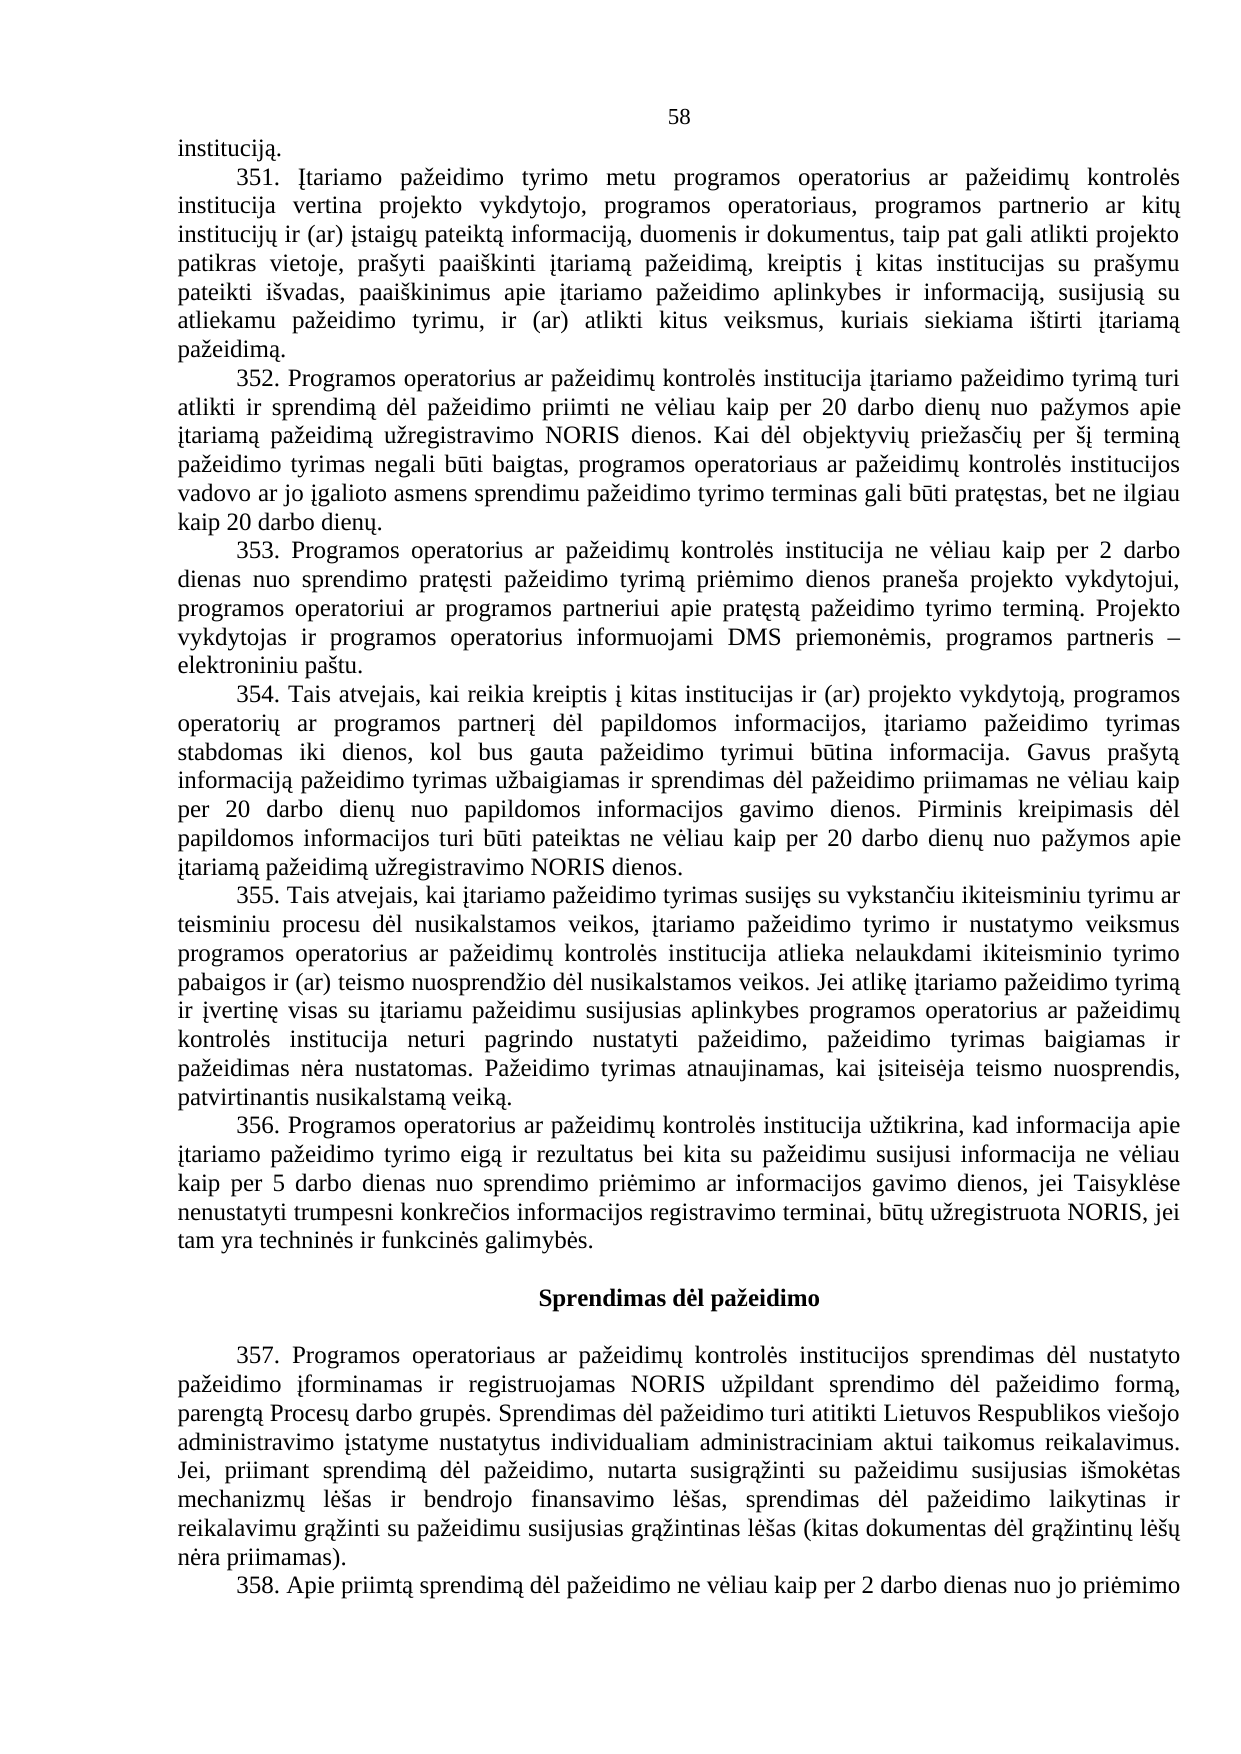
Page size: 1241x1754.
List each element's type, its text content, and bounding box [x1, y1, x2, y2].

text 357. Programos operatoriaus ar pažeidimų kontrolės institucijos sprendimas dėl nustatyto pažeidimo įforminamas ir registruojamas NORIS užpildant sprendimo dėl pažeidimo formą, parengtą Procesų darbo grupės. Sprendimas dėl pažeidimo turi atitikti Lietuvos Respublikos viešojo administravimo įstatyme nustatytus individualiam administraciniam aktui taikomus reikalavimus. Jei, priimant sprendimą dėl pažeidimo, nutarta susigrąžinti su pažeidimu susijusias išmokėtas mechanizmų lėšas ir bendrojo finansavimo lėšas, sprendimas dėl pažeidimo laikytinas ir reikalavimu grąžinti su pažeidimu susijusias grąžintinas lėšas (kitas dokumentas dėl grąžintinų lėšų nėra priimamas). [177, 1340, 1181, 1570]
text Sprendimas dėl pažeidimo [177, 1283, 1181, 1312]
text 352. Programos operatorius ar pažeidimų kontrolės institucija įtariamo pažeidimo tyrimą turi atlikti ir sprendimą dėl pažeidimo priimti ne vėliau kaip per 20 darbo dienų nuo pažymos apie įtariamą pažeidimą užregistravimo NORIS dienos. Kai dėl objektyvių priežasčių per šį terminą pažeidimo tyrimas negali būti baigtas, programos operatoriaus ar pažeidimų kontrolės institucijos vadovo ar jo įgalioto asmens sprendimu pažeidimo tyrimo terminas gali būti pratęstas, bet ne ilgiau kaip 20 darbo dienų. [177, 363, 1181, 535]
text instituciją. [177, 133, 1181, 162]
text 355. Tais atvejais, kai įtariamo pažeidimo tyrimas susijęs su vykstančiu ikiteisminiu tyrimu ar teisminiu procesu dėl nusikalstamos veikos, įtariamo pažeidimo tyrimo ir nustatymo veiksmus programos operatorius ar pažeidimų kontrolės institucija atlieka nelaukdami ikiteisminio tyrimo pabaigos ir (ar) teismo nuosprendžio dėl nusikalstamos veikos. Jei atlikę įtariamo pažeidimo tyrimą ir įvertinę visas su įtariamu pažeidimu susijusias aplinkybes programos operatorius ar pažeidimų kontrolės institucija neturi pagrindo nustatyti pažeidimo, pažeidimo tyrimas baigiamas ir pažeidimas nėra nustatomas. Pažeidimo tyrimas atnaujinamas, kai įsiteisėja teismo nuosprendis, patvirtinantis nusikalstamą veiką. [177, 880, 1181, 1110]
text 356. Programos operatorius ar pažeidimų kontrolės institucija užtikrina, kad informacija apie įtariamo pažeidimo tyrimo eigą ir rezultatus bei kita su pažeidimu susijusi informacija ne vėliau kaip per 5 darbo dienas nuo sprendimo priėmimo ar informacijos gavimo dienos, jei Taisyklėse nenustatyti trumpesni konkrečios informacijos registravimo terminai, būtų užregistruota NORIS, jei tam yra techninės ir funkcinės galimybės. [177, 1110, 1181, 1254]
text 354. Tais atvejais, kai reikia kreiptis į kitas institucijas ir (ar) projekto vykdytoją, programos operatorių ar programos partnerį dėl papildomos informacijos, įtariamo pažeidimo tyrimas stabdomas iki dienos, kol bus gauta pažeidimo tyrimui būtina informacija. Gavus prašytą informaciją pažeidimo tyrimas užbaigiamas ir sprendimas dėl pažeidimo priimamas ne vėliau kaip per 20 darbo dienų nuo papildomos informacijos gavimo dienos. Pirminis kreipimasis dėl papildomos informacijos turi būti pateiktas ne vėliau kaip per 20 darbo dienų nuo pažymos apie įtariamą pažeidimą užregistravimo NORIS dienos. [177, 679, 1181, 880]
text 353. Programos operatorius ar pažeidimų kontrolės institucija ne vėliau kaip per 2 darbo dienas nuo sprendimo pratęsti pažeidimo tyrimą priėmimo dienos praneša projekto vykdytojui, programos operatoriui ar programos partneriui apie pratęstą pažeidimo tyrimo terminą. Projekto vykdytojas ir programos operatorius informuojami DMS priemonėmis, programos partneris – elektroniniu paštu. [177, 535, 1181, 679]
text 358. Apie priimtą sprendimą dėl pažeidimo ne vėliau kaip per 2 darbo dienas nuo jo priėmimo [177, 1570, 1181, 1599]
text 351. Įtariamo pažeidimo tyrimo metu programos operatorius ar pažeidimų kontrolės institucija vertina projekto vykdytojo, programos operatoriaus, programos partnerio ar kitų institucijų ir (ar) įstaigų pateiktą informaciją, duomenis ir dokumentus, taip pat gali atlikti projekto patikras vietoje, prašyti paaiškinti įtariamą pažeidimą, kreiptis į kitas institucijas su prašymu pateikti išvadas, paaiškinimus apie įtariamo pažeidimo aplinkybes ir informaciją, susijusią su atliekamu pažeidimo tyrimu, ir (ar) atlikti kitus veiksmus, kuriais siekiama ištirti įtariamą pažeidimą. [177, 162, 1181, 363]
